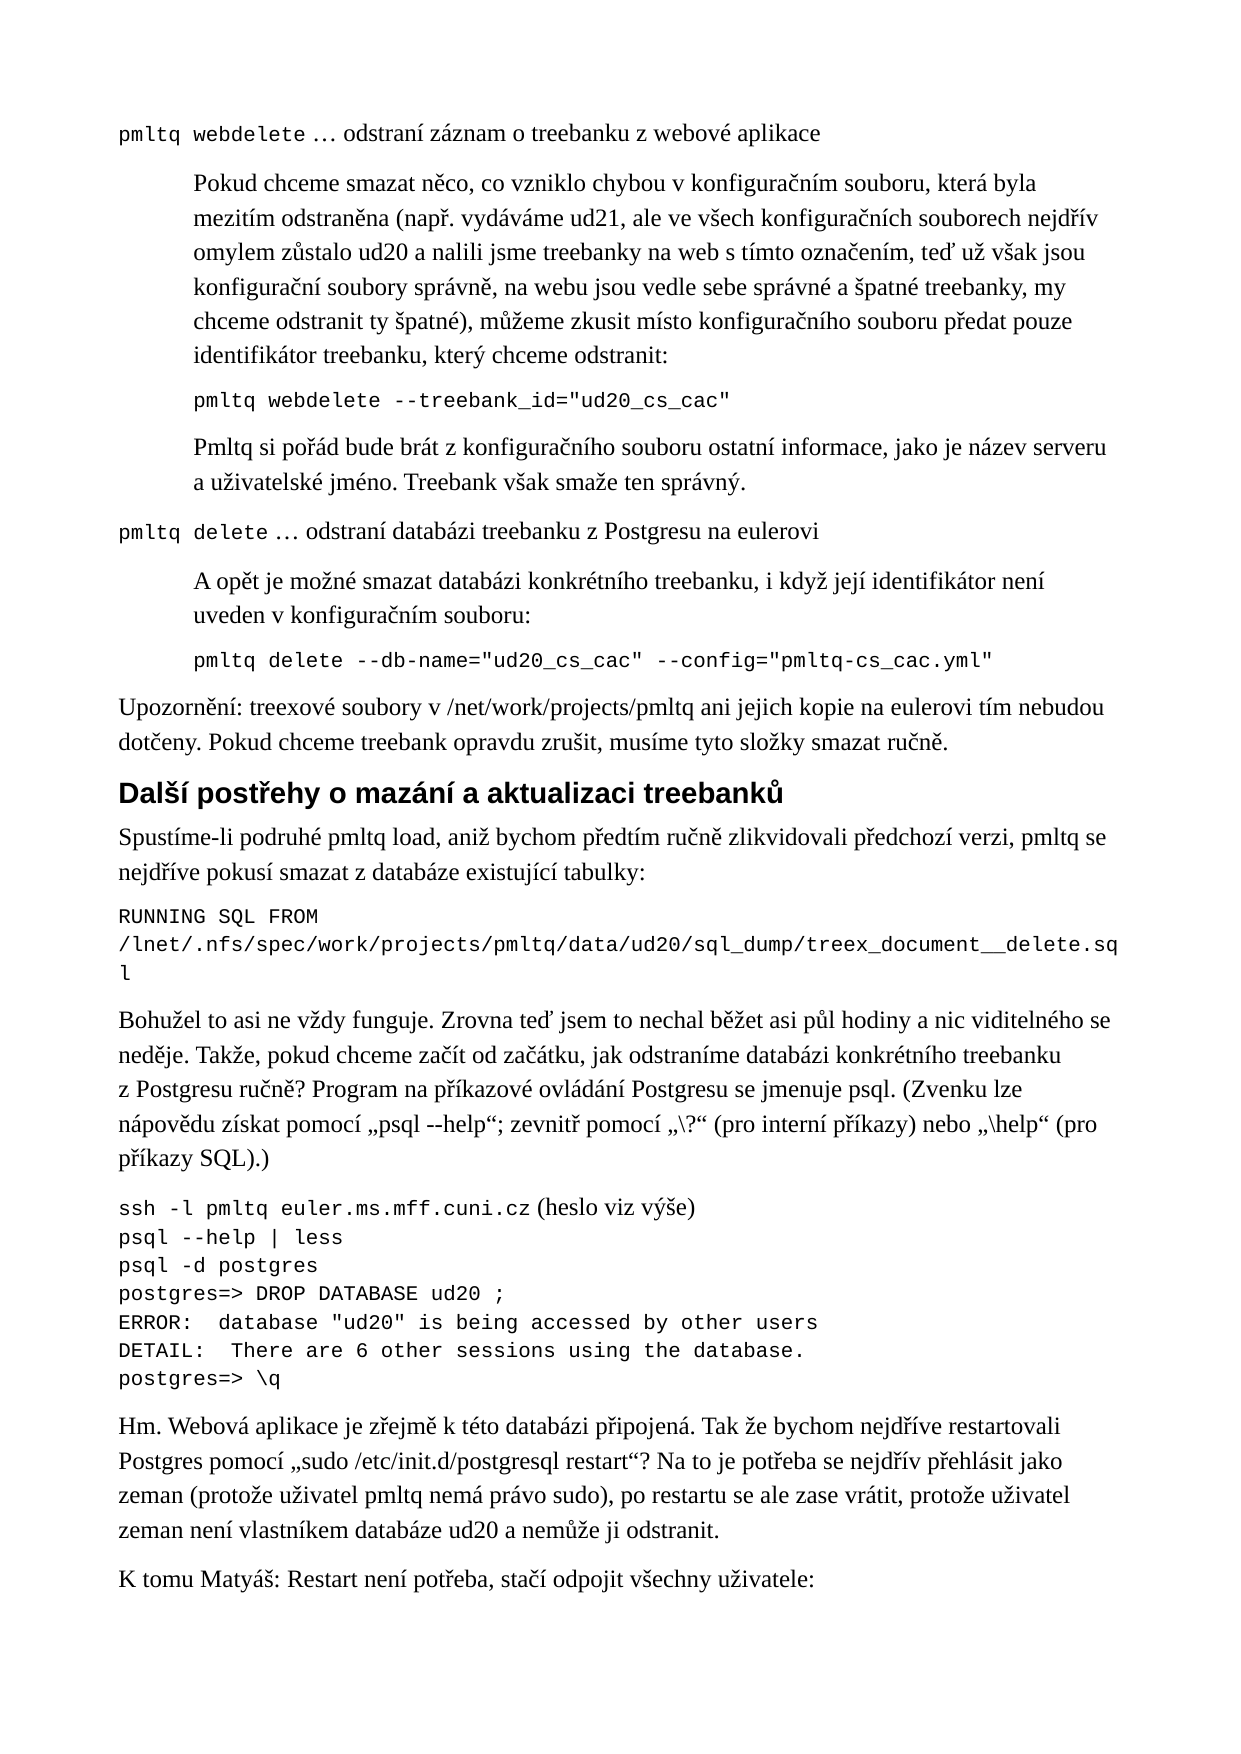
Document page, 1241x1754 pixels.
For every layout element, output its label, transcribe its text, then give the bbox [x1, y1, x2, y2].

text pmltq delete … odstraní databázi treebanku z Postgresu na eulerovi [118, 516, 1122, 546]
text pmltq webdelete … odstraní záznam o treebanku z webové aplikace [118, 118, 1122, 148]
text A opět je možné smazat databázi konkrétního treebanku, i když její identifikátor není uveden v konfiguračním souboru: [193, 566, 1122, 629]
text RUNNING SQL FROM /lnet/.nfs/spec/work/projects/pmltq/data/ud20/sql_dump/treex_document__delete.sql [118, 906, 1122, 986]
text Hm. Webová aplikace je zřejmě k této databázi připojená. Tak že bychom nejdříve restartovali Postgres pomocí „sudo /etc/init.d/postgresql restart“? Na to je potřeba se nejdřív přehlásit jako zeman (protože uživatel pmltq nemá právo sudo), po restartu se ale zase vrátit, protože uživatel zeman není vlastníkem databáze ud20 a nemůže ji odstranit. [118, 1411, 1122, 1543]
text Pokud chceme smazat něco, co vzniklo chybou v konfiguračním souboru, která byla mezitím odstraněna (např. vydáváme ud21, ale ve všech konfiguračních souborech nejdřív omylem zůstalo ud20 a nalili jsme treebanky na web s tímto označením, teď už však jsou konfigurační soubory správně, na webu jsou vedle sebe správné a špatné treebanky, my chceme odstranit ty špatné), můžeme zkusit místo konfiguračního souboru předat pouze identifikátor treebanku, který chceme odstranit: [193, 168, 1122, 369]
text Bohužel to asi ne vždy funguje. Zrovna teď jsem to nechal běžet asi půl hodiny a nic viditelného se neděje. Takže, pokud chceme začít od začátku, jak odstraníme databázi konkrétního treebanku z Postgresu ručně? Program na příkazové ovládání Postgresu se jmenuje psql. (Zvenku lze nápovědu získat pomocí „psql --help“; zevnitř pomocí „\?“ (pro interní příkazy) nebo „\help“ (pro příkazy SQL).) [118, 1005, 1122, 1172]
text Upozornění: treexové soubory v /net/work/projects/pmltq ani jejich kopie na eulerovi tím nebudou dotčeny. Pokud chceme treebank opravdu zrušit, musíme tyto složky smazat ručně. [118, 692, 1122, 756]
text pmltq delete --db-name="ud20_cs_cac" --config="pmltq-cs_cac.yml" [193, 649, 1122, 673]
text pmltq webdelete --treebank_id="ud20_cs_cac" [193, 389, 1122, 413]
text Pmltq si pořád bude brát z konfiguračního souboru ostatní informace, jako je název serveru a uživatelské jméno. Treebank však smaže ten správný. [193, 432, 1122, 496]
text Spustíme-li podruhé pmltq load, aniž bychom předtím ručně zlikvidovali předchozí verzi, pmltq se nejdříve pokusí smazat z databáze existující tabulky: [118, 822, 1122, 886]
subtitle Další postřehy o mazání a aktualizaci treebanků [118, 776, 1122, 810]
text K tomu Matyáš: Restart není potřeba, stačí odpojit všechny uživatele: [118, 1564, 1122, 1592]
text ssh -l pmltq euler.ms.mff.cuni.cz (heslo viz výše) psql --help | less psql -d postgres postgres=> DROP DATABASE ud20 ; ERROR: database "ud20" is being accessed by other users DETAIL: There are 6 other sessions using the database. postgres=> \q [118, 1192, 1122, 1392]
